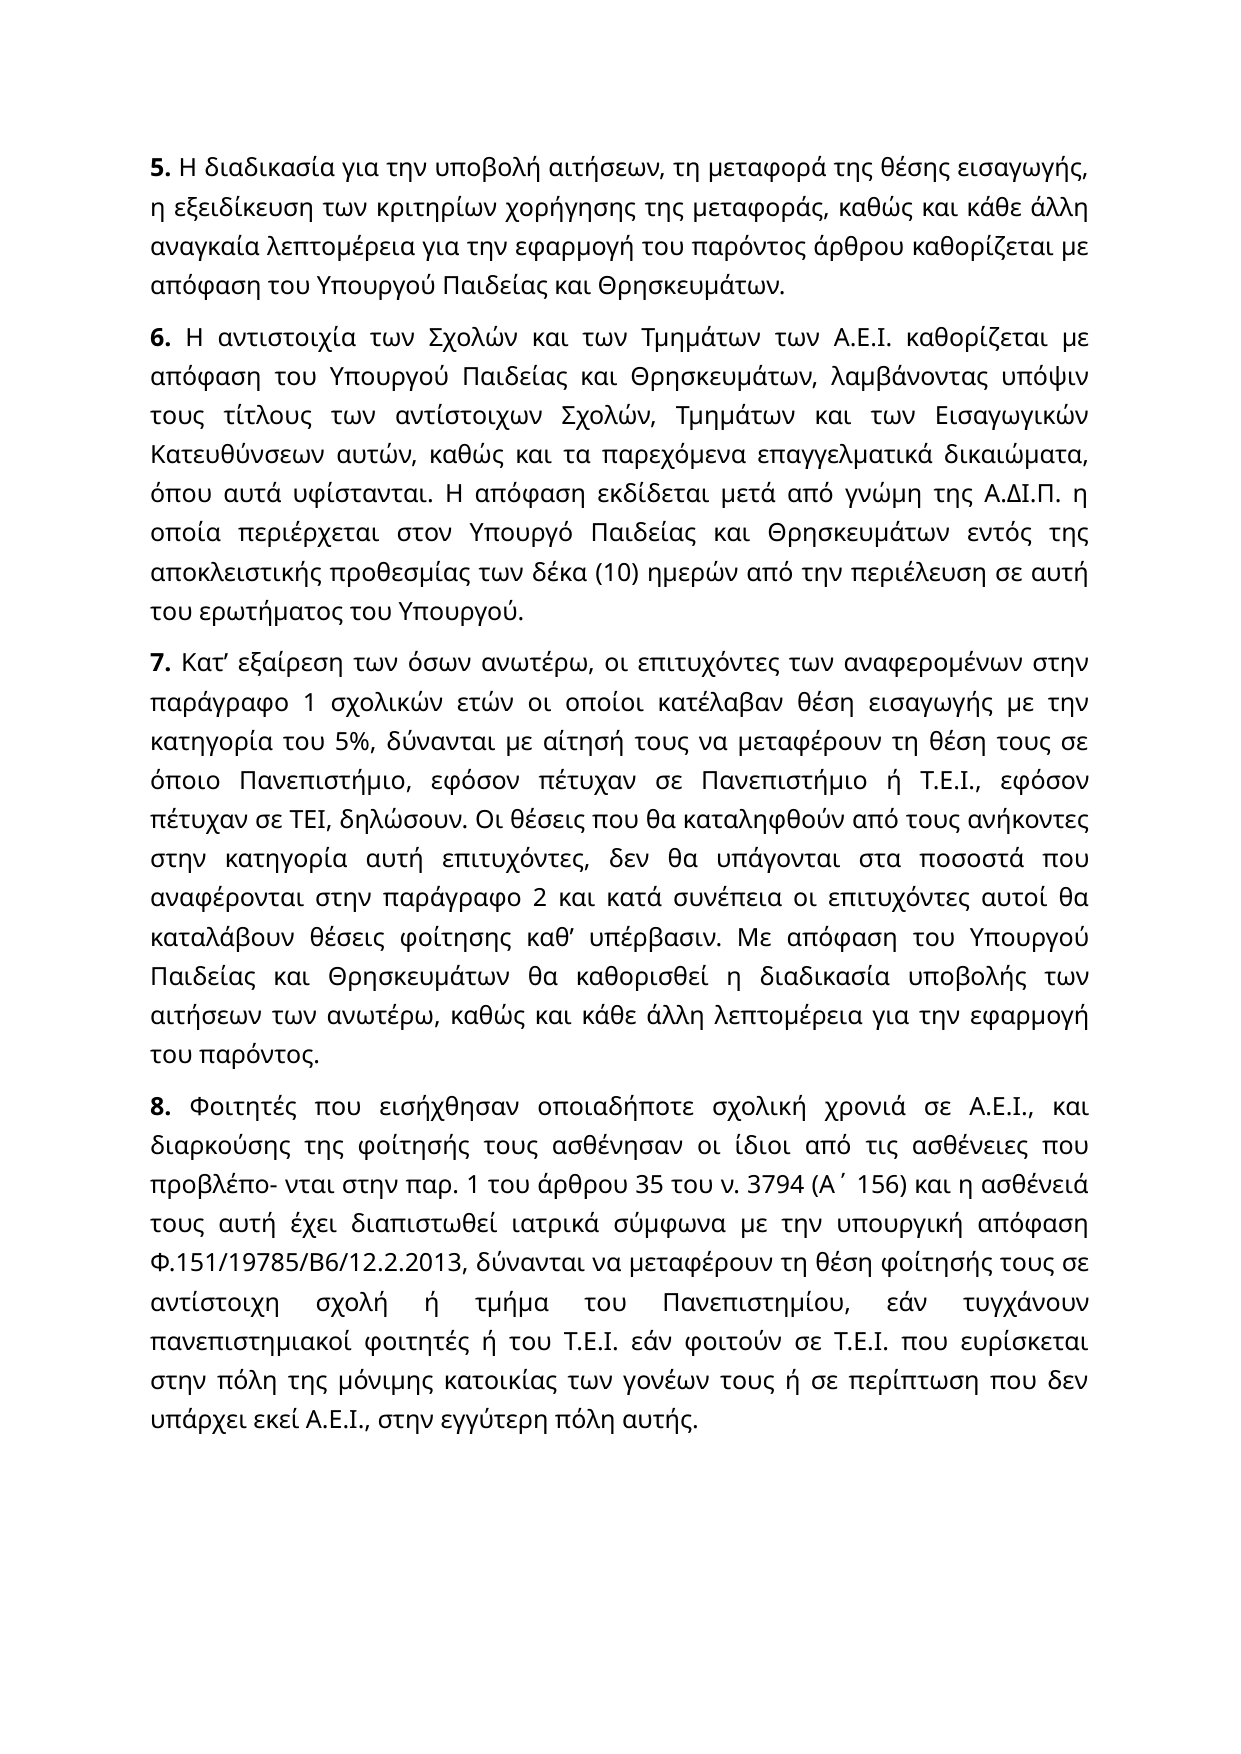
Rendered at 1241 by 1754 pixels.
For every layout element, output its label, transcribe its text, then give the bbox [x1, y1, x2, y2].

text 6. Η αντιστοιχία των Σχολών και των Τμημάτων των Α.Ε.Ι. καθορίζεται με απόφαση του Υπουργού Παιδείας και Θρησκευμάτων, λαμβάνοντας υπόψιν τους τίτλους των αντίστοιχων Σχολών, Τμημάτων και των Εισαγωγικών Κατευθύνσεων αυτών, καθώς και τα παρεχόμενα επαγγελματικά δικαιώματα, όπου αυτά υφίστανται. Η απόφαση εκδίδεται μετά από γνώμη της Α.ΔΙ.Π. η οποία περιέρχεται στον Υπουργό Παιδείας και Θρησκευμάτων εντός της αποκλειστικής προθεσμίας των δέκα (10) ημερών από την περιέλευση σε αυτή του ερωτήματος του Υπουργού. [150, 319, 1090, 627]
text 7. Κατ’ εξαίρεση των όσων ανωτέρω, οι επιτυχόντες των αναφερομένων στην παράγραφο 1 σχολικών ετών οι οποίοι κατέλαβαν θέση εισαγωγής με την κατηγορία του 5%, δύνανται με αίτησή τους να μεταφέρουν τη θέση τους σε όποιο Πανεπιστήμιο, εφόσον πέτυχαν σε Πανεπιστήμιο ή Τ.Ε.Ι., εφόσον πέτυχαν σε ΤΕΙ, δηλώσουν. Οι θέσεις που θα καταληφθούν από τους ανήκοντες στην κατηγορία αυτή επιτυχόντες, δεν θα υπάγονται στα ποσοστά που αναφέρονται στην παράγραφο 2 και κατά συνέπεια οι επιτυχόντες αυτοί θα καταλάβουν θέσεις φοίτησης καθ’ υπέρβασιν. Με απόφαση του Υπουργού Παιδείας και Θρησκευμάτων θα καθορισθεί η διαδικασία υποβολής των αιτήσεων των ανωτέρω, καθώς και κάθε άλλη λεπτομέρεια για την εφαρμογή του παρόντος. [150, 645, 1090, 1071]
text 8. Φοιτητές που εισήχθησαν οποιαδήποτε σχολική χρονιά σε Α.Ε.Ι., και διαρκούσης της φοίτησής τους ασθένησαν οι ίδιοι από τις ασθένειες που προβλέπο- νται στην παρ. 1 του άρθρου 35 του ν. 3794 (Α΄ 156) και η ασθένειά τους αυτή έχει διαπιστωθεί ιατρικά σύμφωνα με την υπουργική απόφαση Φ.151/19785/Β6/12.2.2013, δύνανται να μεταφέρουν τη θέση φοίτησής τους σε αντίστοιχη σχολή ή τμήμα του Πανεπιστημίου, εάν τυγχάνουν πανεπιστημιακοί φοιτητές ή του Τ.Ε.Ι. εάν φοιτούν σε Τ.Ε.Ι. που ευρίσκεται στην πόλη της μόνιμης κατοικίας των γονέων τους ή σε περίπτωση που δεν υπάρχει εκεί Α.Ε.Ι., στην εγγύτερη πόλη αυτής. [150, 1088, 1090, 1436]
text 5. Η διαδικασία για την υποβολή αιτήσεων, τη μεταφορά της θέσης εισαγωγής, η εξειδίκευση των κριτηρίων χορήγησης της μεταφοράς, καθώς και κάθε άλλη αναγκαία λεπτομέρεια για την εφαρμογή του παρόντος άρθρου καθορίζεται με απόφαση του Υπουργού Παιδείας και Θρησκευμάτων. [150, 150, 1090, 302]
